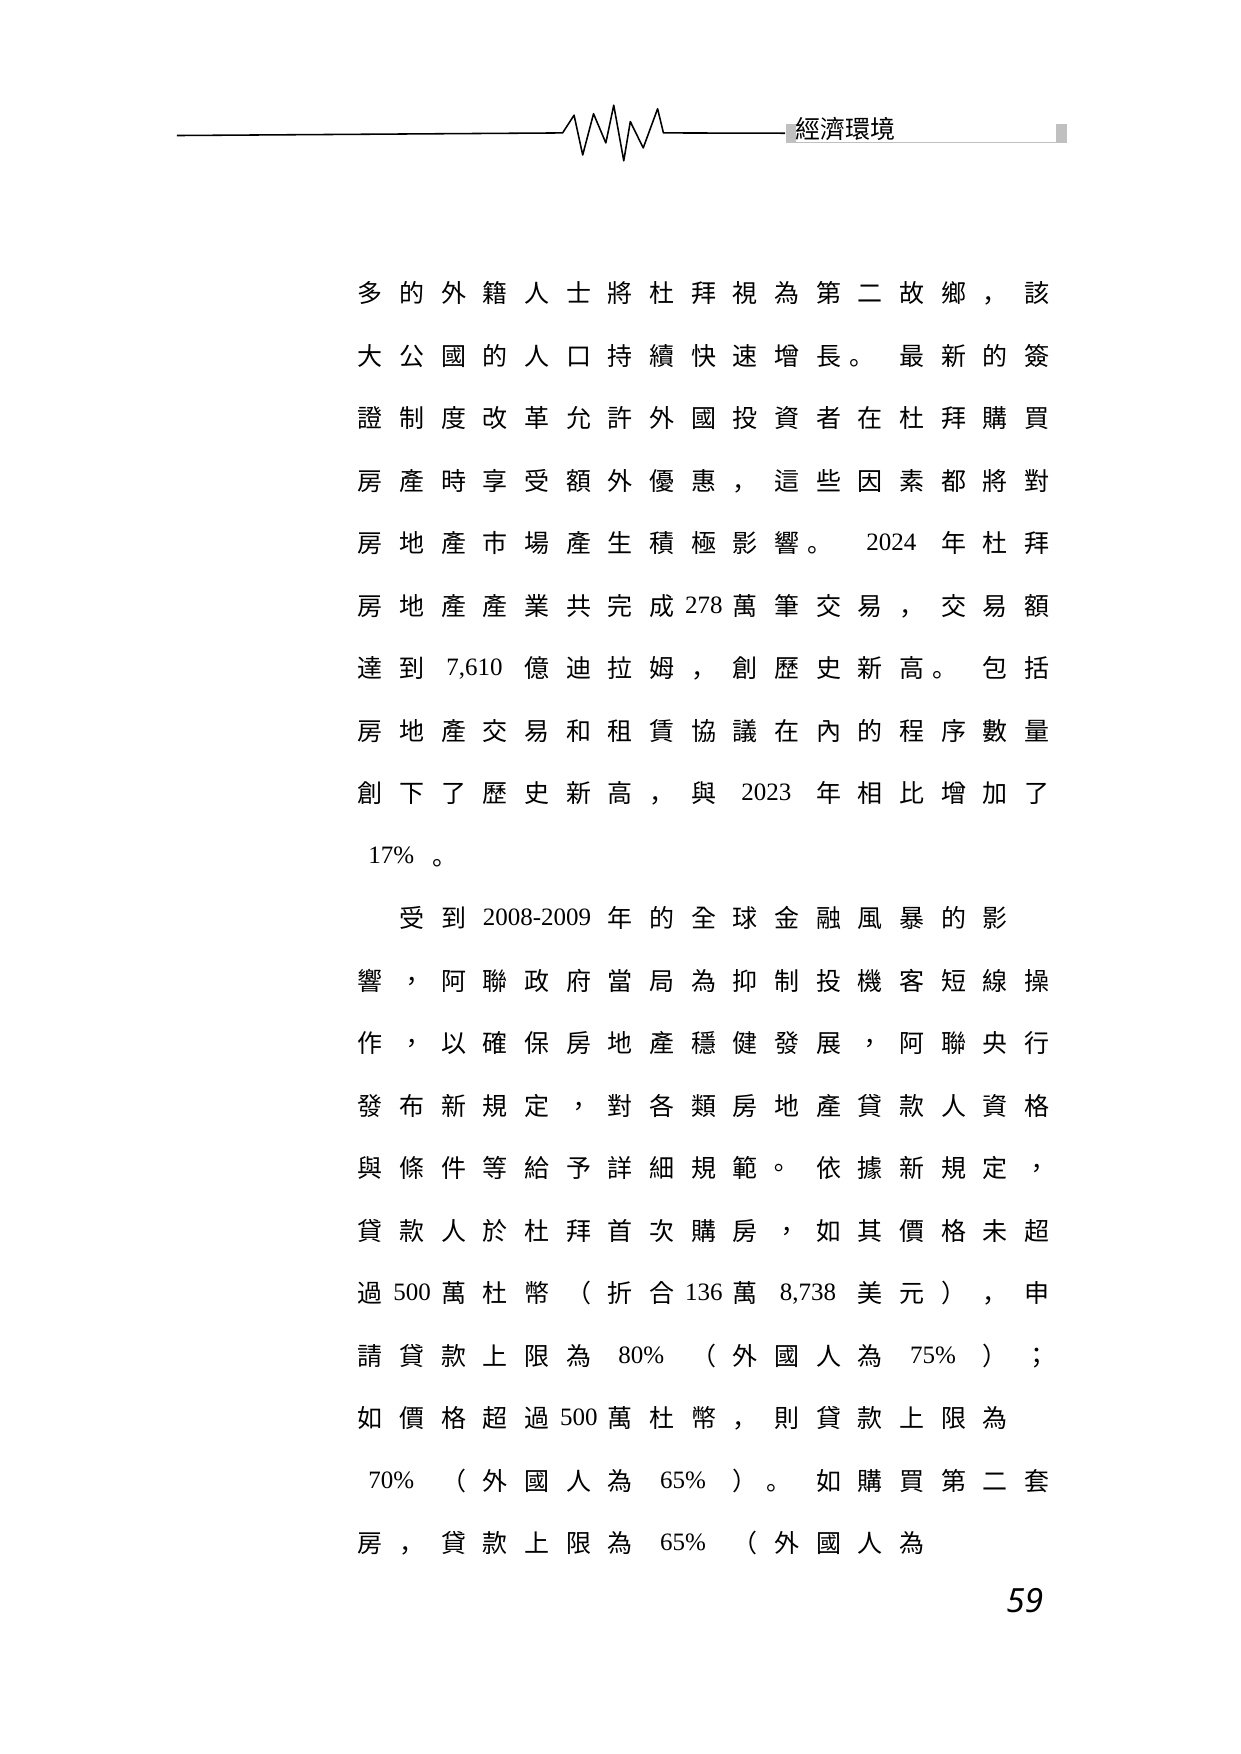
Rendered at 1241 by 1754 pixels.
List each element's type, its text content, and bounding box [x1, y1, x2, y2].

text 多的外籍人士將杜拜視為第二故鄉，該大公國的人口持續快速增長。最新的簽證制度改革允許外國投資者在杜拜購買房產時享受額外優惠，這些因素都將對房地產市場產生積極影響。2024年杜拜房地產產業共完成278萬筆交易，交易額達到7,610億迪拉姆，創歷史新高。包括房地產交易和租賃協議在內的程序數量創下了歷史新高，與2023年相比增加了17%。 [330, 250, 1058, 875]
text 受到2008-2009年的全球金融風暴的影響，阿聯政府當局為抑制投機客短線操作，以確保房地產穩健發展，阿聯央行發布新規定，對各類房地產貸款人資格與條件等給予詳細規範。依據新規定，貸款人於杜拜首次購房，如其價格未超過500萬杜幣（折合136萬8,738美元），申請貸款上限為80%（外國人為75%）；如價格超過500萬杜幣，則貸款上限為70%（外國人為65%）。如購買第二套房，貸款上限為65%（外國人為 [330, 875, 1058, 1563]
